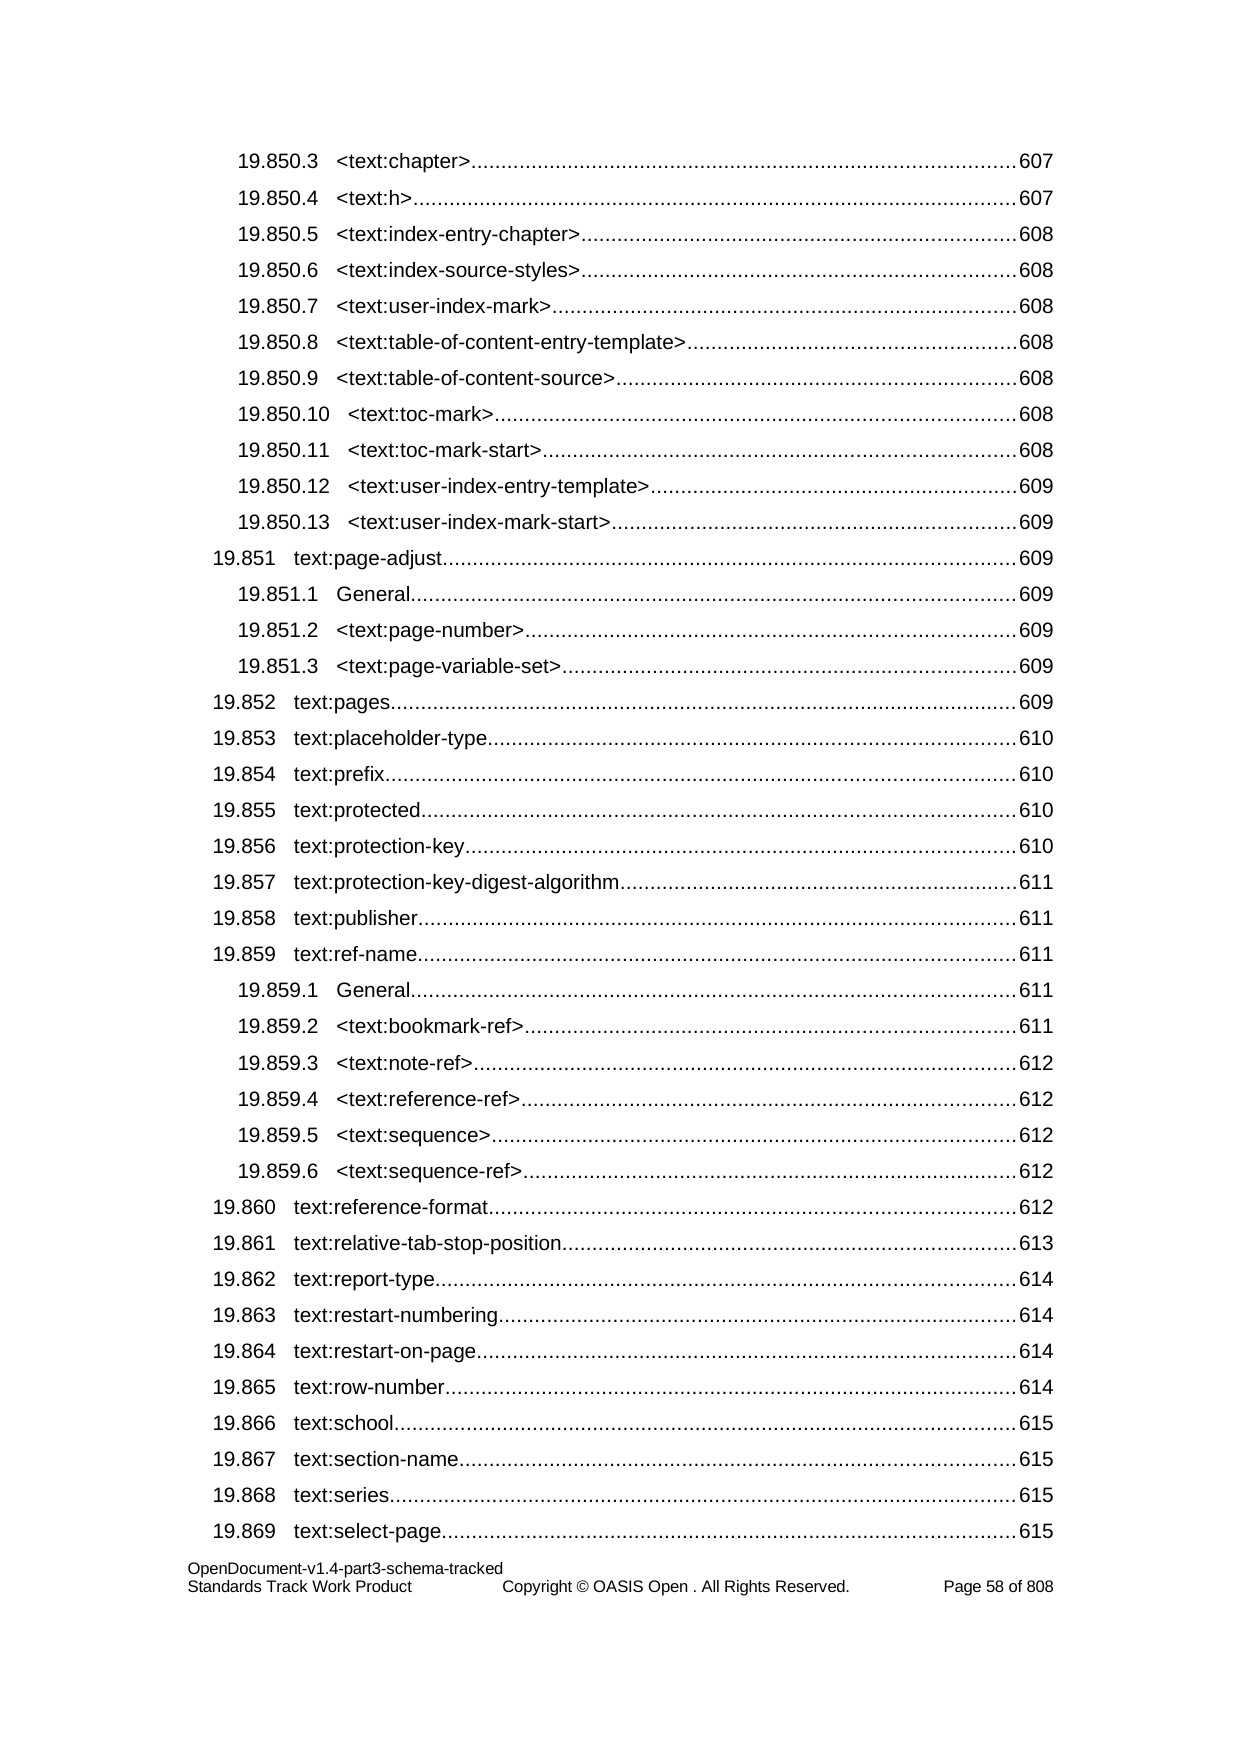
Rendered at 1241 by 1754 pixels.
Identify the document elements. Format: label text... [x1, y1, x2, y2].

text 19.850.6 <text:index-source-styles> 608 [237, 258, 1053, 282]
text 19.850.8 <text:table-of-content-entry-template> 608 [237, 330, 1053, 354]
text 19.867 text:section-name 615 [212, 1447, 1053, 1471]
text 19.861 text:relative-tab-stop-position 613 [212, 1231, 1053, 1255]
text 19.851.3 <text:page-variable-set> 609 [237, 654, 1053, 678]
text 19.850.13 <text:user-index-mark-start> 609 [237, 510, 1053, 534]
text 19.859.5 <text:sequence> 612 [237, 1123, 1053, 1147]
text 19.855 text:protected 610 [212, 799, 1053, 822]
text 19.857 text:protection-key-digest-algorithm 611 [212, 871, 1053, 894]
text 19.859.6 <text:sequence-ref> 612 [237, 1159, 1053, 1183]
text 19.859 text:ref-name 611 [212, 943, 1053, 966]
text 19.869 text:select-page 615 [212, 1519, 1053, 1543]
text 19.865 text:row-number 614 [212, 1375, 1053, 1399]
text 19.851 text:page-adjust 609 [212, 546, 1053, 570]
text 19.850.4 <text:h> 607 [237, 186, 1053, 209]
text 19.864 text:restart-on-page 614 [212, 1339, 1053, 1363]
text 19.850.10 <text:toc-mark> 608 [237, 402, 1053, 426]
text 19.856 text:protection-key 610 [212, 835, 1053, 858]
text 19.854 text:prefix 610 [212, 763, 1053, 786]
text 19.860 text:reference-format 612 [212, 1195, 1053, 1219]
text 19.859.2 <text:bookmark-ref> 611 [237, 1015, 1053, 1038]
text 19.850.5 <text:index-entry-chapter> 608 [237, 222, 1053, 246]
text 19.859.4 <text:reference-ref> 612 [237, 1087, 1053, 1111]
text 19.850.12 <text:user-index-entry-template> 609 [237, 474, 1053, 498]
text 19.853 text:placeholder-type 610 [212, 727, 1053, 750]
text 19.850.11 <text:toc-mark-start> 608 [237, 438, 1053, 462]
text 19.859.1 General 611 [237, 979, 1053, 1002]
text 19.850.3 <text:chapter> 607 [237, 150, 1053, 173]
text 19.851.1 General 609 [237, 582, 1053, 606]
text 19.863 text:restart-numbering 614 [212, 1303, 1053, 1327]
text 19.851.2 <text:page-number> 609 [237, 618, 1053, 642]
text 19.858 text:publisher 611 [212, 907, 1053, 930]
text 19.868 text:series 615 [212, 1483, 1053, 1507]
text 19.859.3 <text:note-ref> 612 [237, 1051, 1053, 1074]
text 19.852 text:pages 609 [212, 691, 1053, 714]
text 19.850.7 <text:user-index-mark> 608 [237, 294, 1053, 318]
text 19.862 text:report-type 614 [212, 1267, 1053, 1291]
text 19.850.9 <text:table-of-content-source> 608 [237, 366, 1053, 390]
text 19.866 text:school 615 [212, 1411, 1053, 1435]
